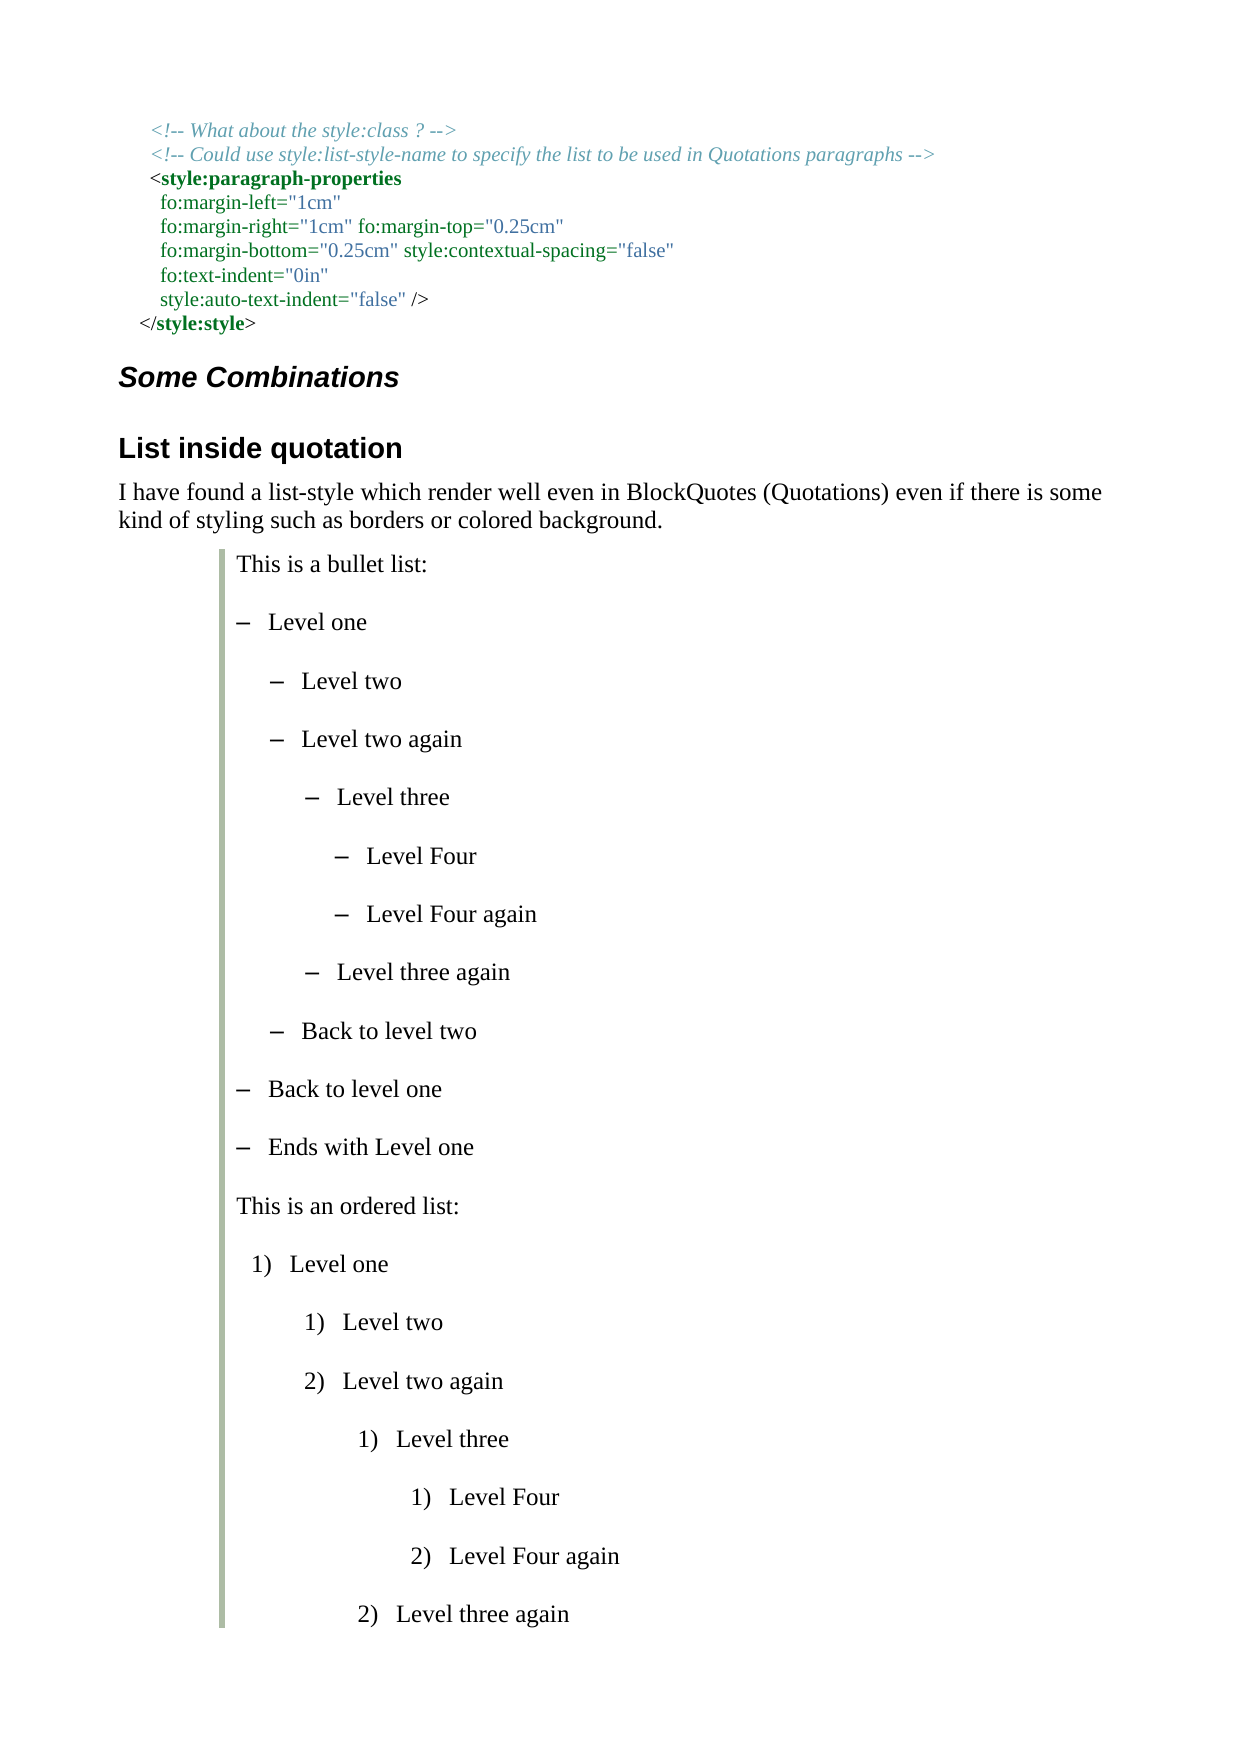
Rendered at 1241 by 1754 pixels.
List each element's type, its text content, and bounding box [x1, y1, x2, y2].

list Level two [225, 666, 1063, 694]
subtitle Some Combinations [118, 360, 1122, 393]
subtitle List inside quotation [118, 431, 1122, 464]
text This is a bullet list: [225, 549, 1063, 578]
text fo:margin-bottom="0.25cm" style:contextual-spacing="false" [118, 238, 1122, 262]
text fo:text-indent="0in" [118, 262, 1122, 287]
list Ends with Level one [225, 1132, 1063, 1161]
text <!-- Could use style:list-style-name to specify the list to be used in Quotations paragraphs --> [118, 142, 1122, 166]
list Level one [225, 1249, 1063, 1278]
text fo:margin-left="1cm" [118, 190, 1122, 214]
list Level one [225, 607, 1063, 636]
text fo:margin-right="1cm" fo:margin-top="0.25cm" [118, 214, 1122, 238]
list Level two [225, 1307, 1063, 1336]
text I have found a list-style which render well even in BlockQuotes (Quotations) even if there is some kind of styling such as borders or colored background. [118, 477, 1122, 534]
text <!-- What about the style:class ? --> [118, 118, 1122, 142]
list Level two again [225, 1366, 1063, 1394]
list Level three [225, 782, 1063, 811]
list Level three [225, 1424, 1063, 1453]
text <style:paragraph-properties [118, 166, 1122, 190]
list Level Four again [225, 899, 1063, 928]
list Level Four [225, 1482, 1063, 1511]
list Level three again [225, 1599, 1063, 1628]
list Level Four [225, 841, 1063, 869]
text This is an ordered list: [225, 1191, 1063, 1219]
list Back to level two [225, 1016, 1063, 1044]
text style:auto-text-indent="false" /> [118, 287, 1122, 311]
list Level Four again [225, 1541, 1063, 1569]
text </style:style> [118, 311, 1122, 335]
list Back to level one [225, 1074, 1063, 1103]
list Level three again [225, 957, 1063, 986]
list Level two again [225, 724, 1063, 753]
